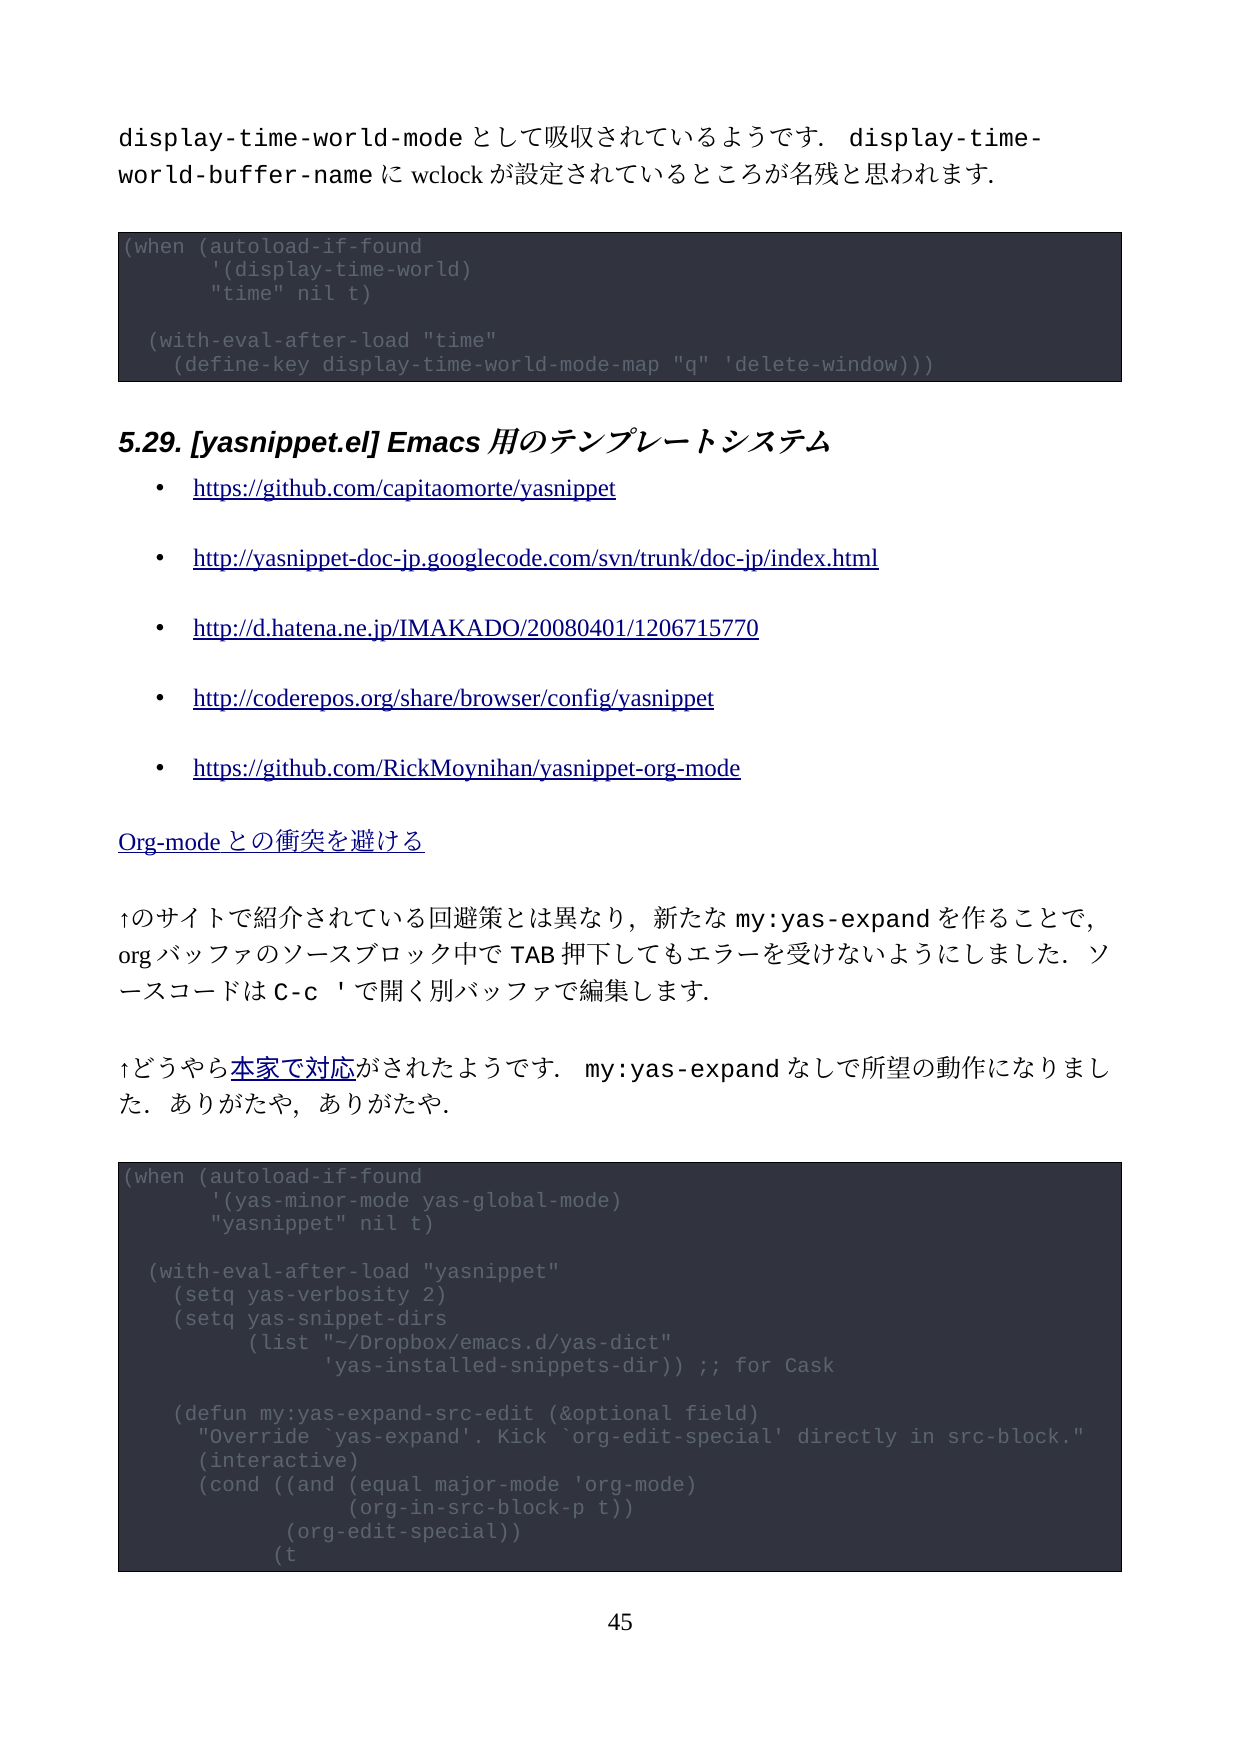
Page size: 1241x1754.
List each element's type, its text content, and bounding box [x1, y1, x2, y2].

text (org-edit-special)) [119, 1517, 1121, 1541]
text "time" nil t) [119, 279, 1121, 303]
text Org-modeとの衝突を避ける [118, 823, 1122, 886]
text (with-eval-after-load "time" [119, 326, 1121, 350]
list https://github.com/capitaomorte/yasnippet [156, 473, 1122, 531]
text '(display-time-world) [119, 256, 1121, 279]
text ↑どうやら本家で対応がされたようです． my:yas-expand なしで所望の動作になりました．ありがたや，ありがたや． [118, 1049, 1122, 1150]
text (list "~/Dropbox/emacs.d/yas-dict" [119, 1328, 1121, 1351]
text (with-eval-after-load "yasnippet" [119, 1257, 1121, 1280]
text (setq yas-verbosity 2) [119, 1280, 1121, 1304]
list http://yasnippet-doc-jp.googlecode.com/svn/trunk/doc-jp/index.html [156, 543, 1122, 601]
list https://github.com/RickMoynihan/yasnippet-org-mode [156, 753, 1122, 811]
text display-time-world-mode として吸収されているようです． display-time-world-buffer-name に wclock が設定されているところが名残と思われます． [118, 118, 1122, 219]
text (cond ((and (equal major-mode 'org-mode) [119, 1469, 1121, 1493]
text (defun my:yas-expand-src-edit (&optional field) [119, 1399, 1121, 1422]
text (define-key display-time-world-mode-map "q" 'delete-window))) [119, 350, 1121, 381]
text (interactive) [119, 1446, 1121, 1469]
text (setq yas-snippet-dirs [119, 1304, 1121, 1328]
text (when (autoload-if-found [119, 1163, 1121, 1186]
subtitle [yasnippet.el] Emacs用のテンプレートシステム [118, 419, 1122, 461]
text 'yas-installed-snippets-dir)) ;; for Cask [119, 1351, 1121, 1375]
list http://coderepos.org/share/browser/config/yasnippet [156, 683, 1122, 741]
text ↑のサイトで紹介されている回避策とは異なり，新たな my:yas-expand を作ることで，orgバッファのソースブロック中で TAB 押下してもエラーを受けないようにしました．ソースコードは C-c ' で開く別バッファで編集します． [118, 899, 1122, 1036]
text (org-in-src-block-p t)) [119, 1493, 1121, 1517]
text "yasnippet" nil t) [119, 1209, 1121, 1233]
text (when (autoload-if-found [119, 233, 1121, 256]
text '(yas-minor-mode yas-global-mode) [119, 1186, 1121, 1209]
text (t [119, 1541, 1121, 1571]
text "Override `yas-expand'. Kick `org-edit-special' directly in src-block." [119, 1422, 1121, 1446]
list http://d.hatena.ne.jp/IMAKADO/20080401/1206715770 [156, 613, 1122, 671]
